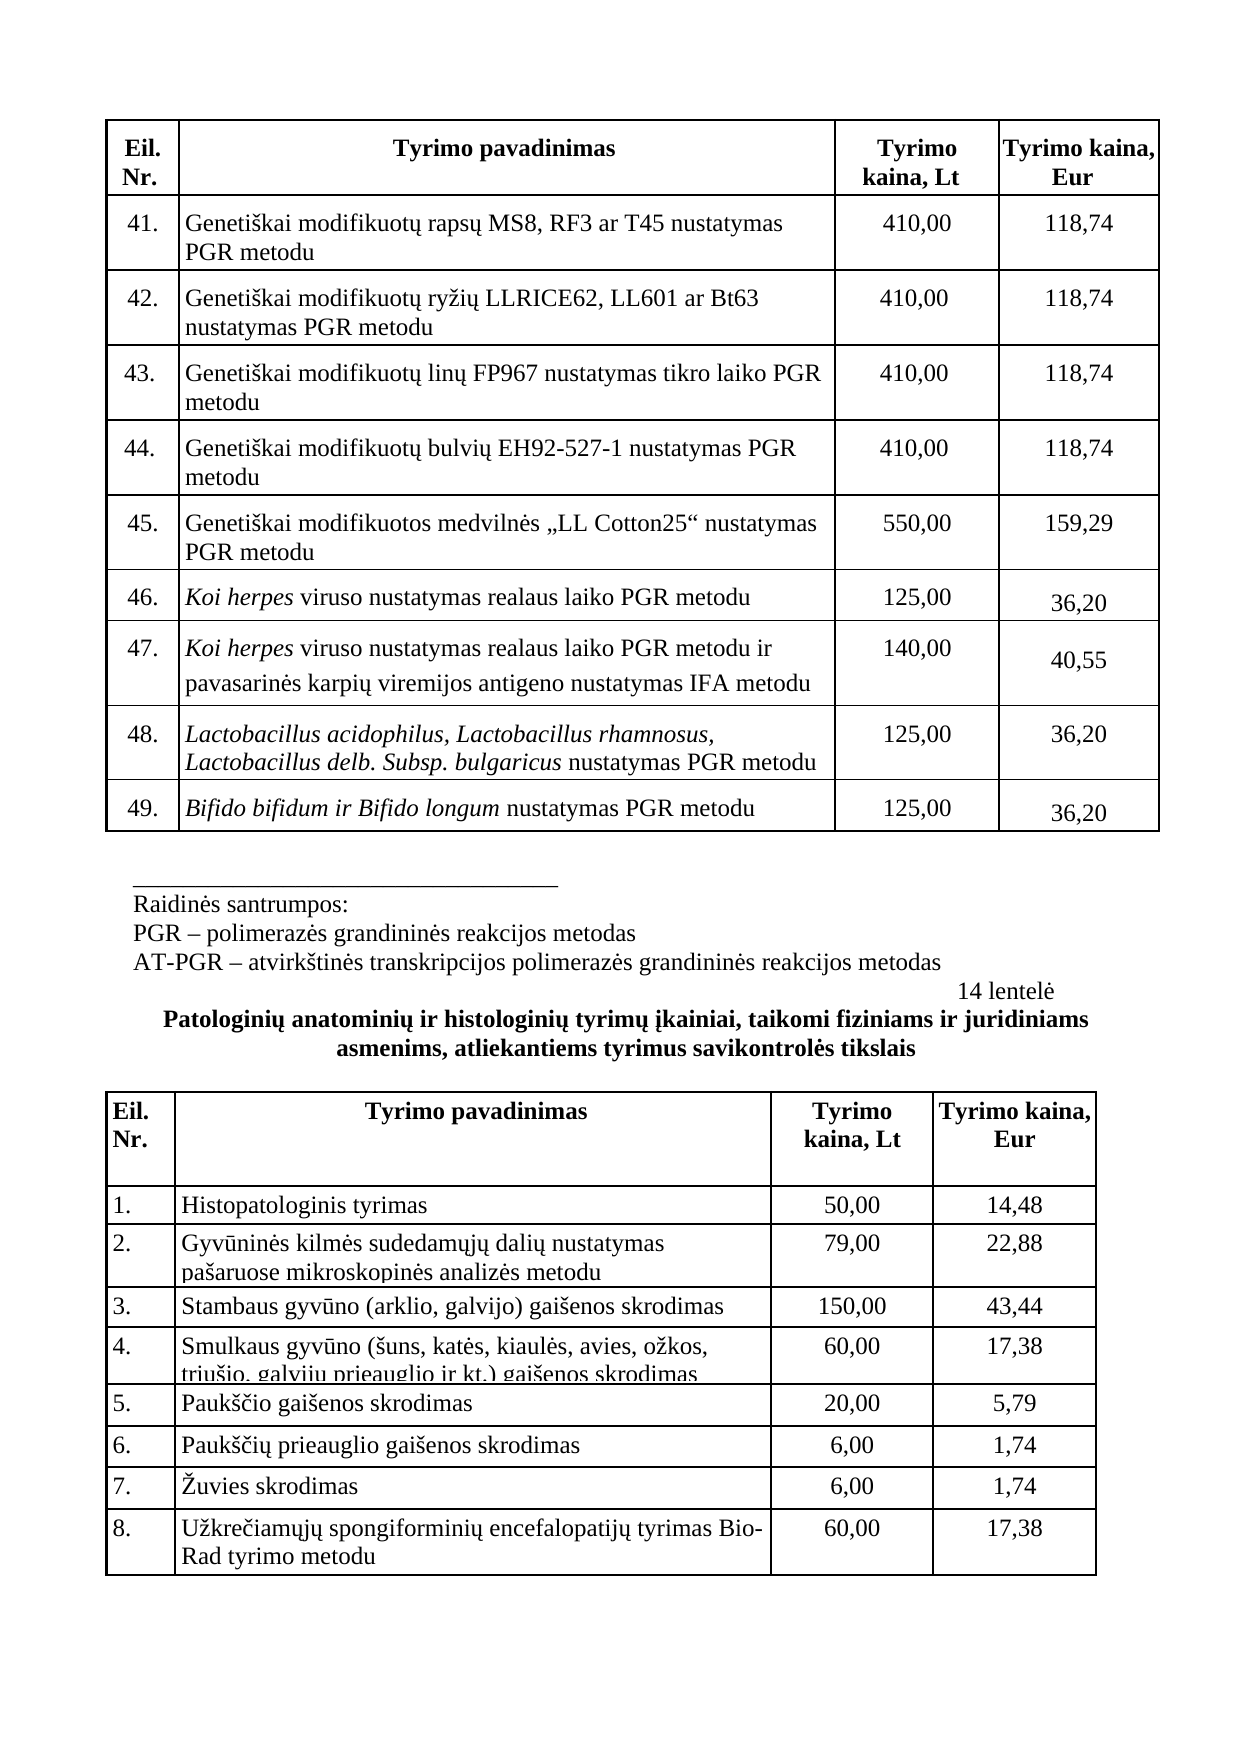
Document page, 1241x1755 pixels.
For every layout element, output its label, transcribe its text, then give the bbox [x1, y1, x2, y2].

table_cell 40,55 [1000, 621, 1158, 705]
table_cell 1. [108, 1187, 174, 1223]
table_cell 20,00 [772, 1385, 932, 1425]
table_cell Genetiškai modifikuotos medvilnės „LL Cotton25“ nustatymas PGR metodu [180, 496, 834, 569]
table_cell 118,74 [1000, 271, 1158, 344]
table_cell 17,38 [934, 1510, 1095, 1574]
table_cell 125,00 [836, 570, 998, 620]
table_cell Stambaus gyvūno (arklio, galvijo) gaišenos skrodimas [176, 1288, 770, 1326]
table_cell Žuvies skrodimas [176, 1468, 770, 1508]
table_cell 48. [108, 706, 178, 779]
table_cell 14,48 [934, 1187, 1095, 1223]
text AT-PGR – atvirkštinės transkripcijos polimerazės grandininės reakcijos metodas [100, 947, 1152, 976]
table_cell 4. [108, 1328, 174, 1383]
table_header Tyrimo pavadinimas [180, 121, 834, 194]
table_cell 41. [108, 196, 178, 269]
text __________________________________ [100, 861, 1152, 889]
table_cell 550,00 [836, 496, 998, 569]
table_cell 22,88 [934, 1225, 1095, 1286]
table_header Tyrimo kaina, Lt [836, 121, 998, 194]
table_cell 2. [108, 1225, 174, 1286]
table_cell 47. [108, 621, 178, 705]
table_cell Paukščių prieauglio gaišenos skrodimas [176, 1427, 770, 1466]
table_cell 43,44 [934, 1288, 1095, 1326]
table_cell 60,00 [772, 1510, 932, 1574]
table_cell 44. [108, 421, 178, 494]
table_cell 118,74 [1000, 421, 1158, 494]
table_cell 118,74 [1000, 196, 1158, 269]
table_cell 5,79 [934, 1385, 1095, 1425]
table_cell Genetiškai modifikuotų ryžių LLRICE62, LL601 ar Bt63 nustatymas PGR metodu [180, 271, 834, 344]
table_cell 36,20 [1000, 780, 1158, 830]
table_cell Paukščio gaišenos skrodimas [176, 1385, 770, 1425]
table_cell Histopatologinis tyrimas [176, 1187, 770, 1223]
table_cell 150,00 [772, 1288, 932, 1326]
table_cell Genetiškai modifikuotų rapsų MS8, RF3 ar T45 nustatymas PGR metodu [180, 196, 834, 269]
table_cell 17,38 [934, 1328, 1095, 1383]
table_cell 410,00 [836, 196, 998, 269]
table_cell 159,29 [1000, 496, 1158, 569]
table_cell 49. [108, 780, 178, 830]
table_cell 36,20 [1000, 706, 1158, 779]
table_cell 410,00 [836, 346, 998, 419]
table_cell 410,00 [836, 421, 998, 494]
table_cell Užkrečiamųjų spongiforminių encefalopatijų tyrimas Bio-Rad tyrimo metodu [176, 1510, 770, 1574]
table_cell 6. [108, 1427, 174, 1466]
table_cell Koi herpes viruso nustatymas realaus laiko PGR metodu [180, 570, 834, 620]
table_cell 36,20 [1000, 570, 1158, 620]
table_cell 8. [108, 1510, 174, 1574]
table_cell 410,00 [836, 271, 998, 344]
table_cell Genetiškai modifikuotų linų FP967 nustatymas tikro laiko PGR metodu [180, 346, 834, 419]
table_cell Smulkaus gyvūno (šuns, katės, kiaulės, avies, ožkos, triušio, galvijų prieauglio ir kt.) gaišenos skrodimas [176, 1328, 770, 1383]
table_cell 45. [108, 496, 178, 569]
text 14 lentelė [957, 976, 1152, 1004]
table_cell 1,74 [934, 1468, 1095, 1508]
table_cell 3. [108, 1288, 174, 1326]
table_header Eil. Nr. [108, 121, 178, 194]
table_cell 79,00 [772, 1225, 932, 1286]
table_cell 7. [108, 1468, 174, 1508]
text PGR – polimerazės grandininės reakcijos metodas [100, 918, 1152, 947]
table_header Eil. Nr. [108, 1093, 174, 1185]
table_cell Genetiškai modifikuotų bulvių EH92-527-1 nustatymas PGR metodu [180, 421, 834, 494]
text Patologinių anatominių ir histologinių tyrimų įkainiai, taikomi fiziniams ir juridiniams asmenims, atliekantiems tyrimus savikontrolės tikslais [100, 1004, 1152, 1062]
table_cell 50,00 [772, 1187, 932, 1223]
table_cell 125,00 [836, 706, 998, 779]
table_cell Lactobacillus acidophilus, Lactobacillus rhamnosus, Lactobacillus delb. Subsp. bulgaricus nustatymas PGR metodu [180, 706, 834, 779]
table_cell 118,74 [1000, 346, 1158, 419]
table_cell Gyvūninės kilmės sudedamųjų dalių nustatymas pašaruose mikroskopinės analizės metodu [176, 1225, 770, 1286]
table_cell 5. [108, 1385, 174, 1425]
table_header Tyrimo kaina, Lt [772, 1093, 932, 1185]
table_cell 42. [108, 271, 178, 344]
table_cell 46. [108, 570, 178, 620]
table_cell Koi herpes viruso nustatymas realaus laiko PGR metodu ir pavasarinės karpių viremijos antigeno nustatymas IFA metodu [180, 621, 834, 705]
table_cell 6,00 [772, 1427, 932, 1466]
table_header Tyrimo kaina, Eur [934, 1093, 1095, 1185]
table_cell 125,00 [836, 780, 998, 830]
table_cell 60,00 [772, 1328, 932, 1383]
table_header Tyrimo pavadinimas [176, 1093, 770, 1185]
table_cell 6,00 [772, 1468, 932, 1508]
text Raidinės santrumpos: [100, 889, 1152, 918]
table_header Tyrimo kaina, Eur [1000, 121, 1158, 194]
table_cell 43. [108, 346, 178, 419]
table_cell 1,74 [934, 1427, 1095, 1466]
table_cell 140,00 [836, 621, 998, 705]
table_cell Bifido bifidum ir Bifido longum nustatymas PGR metodu [180, 780, 834, 830]
